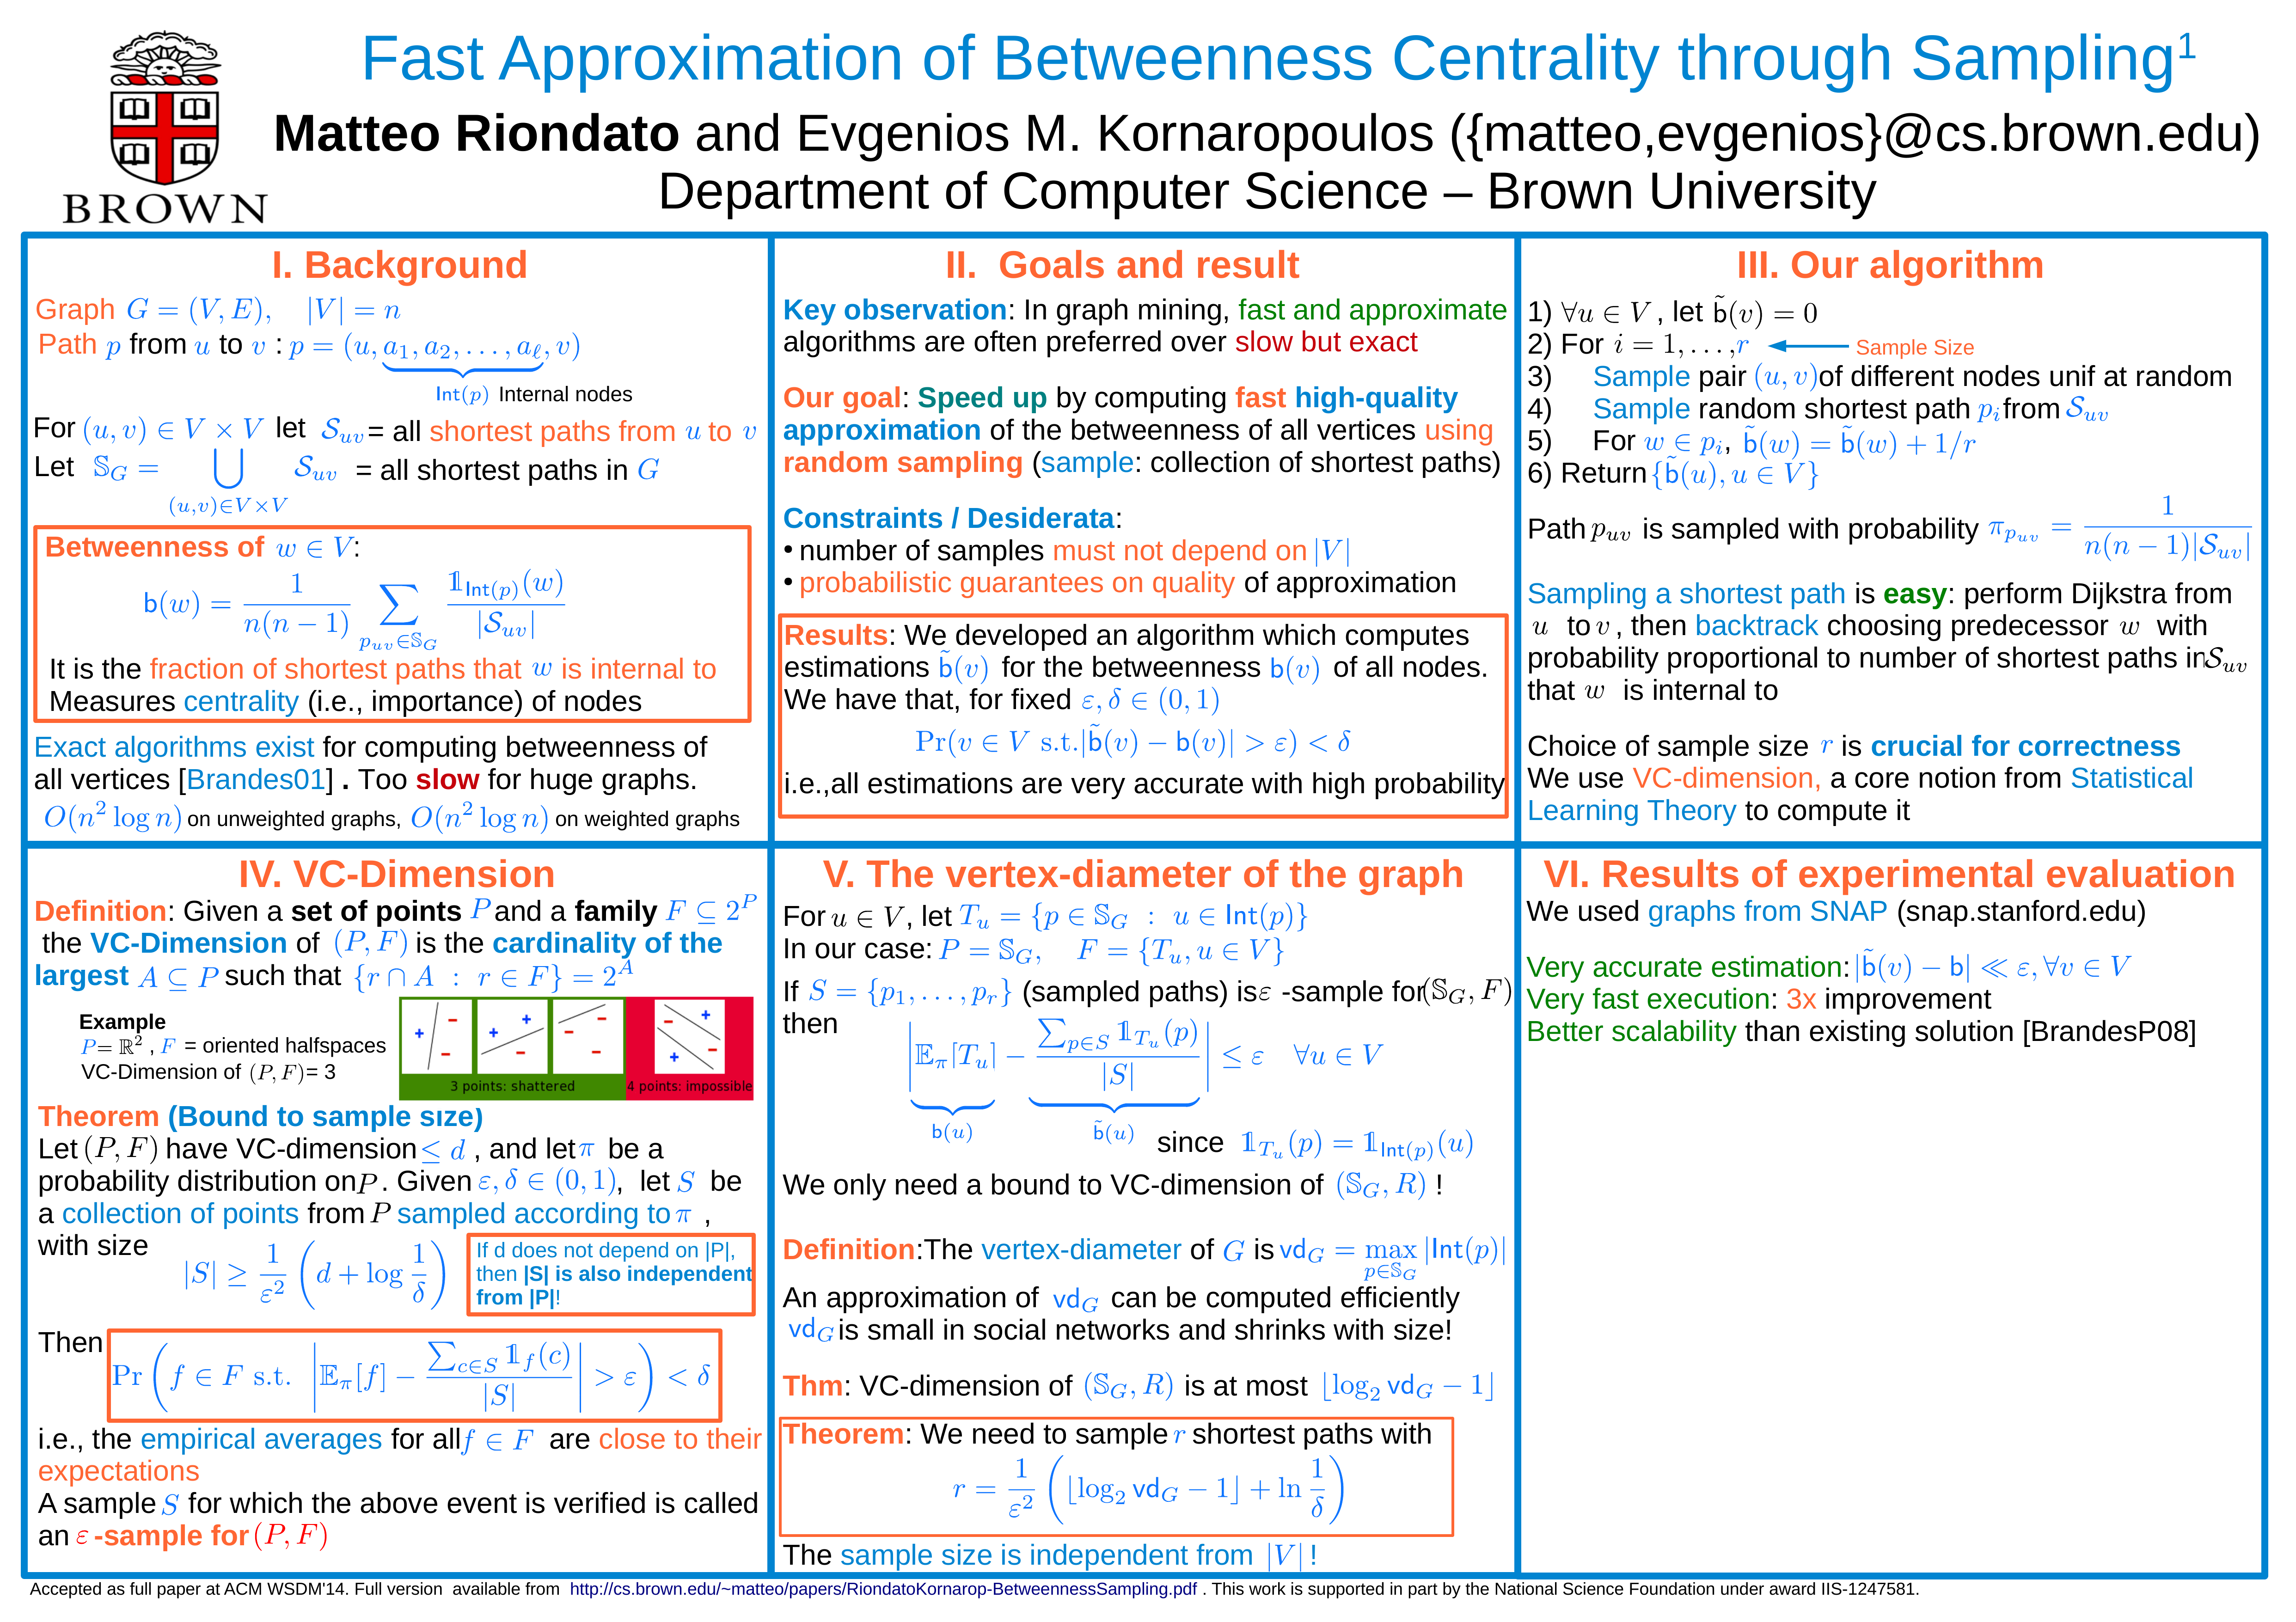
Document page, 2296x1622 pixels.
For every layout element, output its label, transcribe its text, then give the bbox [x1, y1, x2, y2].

text_box [1977, 404, 2001, 422]
text_box [194, 341, 211, 355]
text_box [1595, 621, 1611, 635]
text_box III. Our algorithm [1730, 240, 2052, 290]
picture [62, 30, 269, 224]
text_box [252, 1522, 330, 1551]
text_box [459, 1429, 535, 1456]
text_box = all shortest paths in [349, 450, 644, 490]
text_box i.e.,all estimations are very accurate with high probability [1509, 764, 1518, 803]
text_box [469, 898, 492, 918]
text_box [478, 1167, 618, 1196]
text_box II. Goals and result [938, 240, 1318, 290]
text_box [288, 332, 582, 406]
text_box [831, 906, 906, 928]
text_box Accepted as full paper at ACM WSDM'14. Full version available from http://cs.brown.edu/~matteo/papers/RiondatoKornarop-BetweennessSampling.pdf . This work is supported in part by the National Science Foundation under award IIS-1247581. [23, 1575, 1936, 1602]
text_box [1504, 1236, 1508, 1281]
text_box [1319, 1372, 1498, 1401]
text_box [251, 341, 267, 355]
text_box [332, 929, 410, 958]
text_box [321, 418, 361, 443]
text_box Betweenness of : [38, 529, 376, 567]
text_box Exact algorithms exist for computing betweenness of all vertices [Brandes01] . Too slow for huge graphs. [27, 727, 748, 799]
text_box [1584, 685, 1606, 698]
text_box Let [27, 447, 81, 486]
text_box [937, 937, 1286, 967]
text_box [1081, 686, 1222, 716]
text_box [410, 801, 551, 834]
text_box [808, 978, 1014, 1007]
text_box For , let In our case: If (sampled paths) is -sample for then We only need a bound to VC-dimension of ! Definition:The vertex-diameter of is An approximation of can be computed efficiently is small in social networks and shrinks with size! Thm: VC-dimension of is at most Theorem: We need to sample shortest paths with [776, 896, 1504, 1454]
text_box Key observation: In graph mining, fast and approximate algorithms are often preferred over slow but exact Our goal: Speed up by computing fast high-quality approximation of the betweenness of all vertices using random sampling (sample: collection of shortest paths) Constraints / Desiderata: number of samples must not depend on probabilistic guarantees on quality of approximation [776, 290, 1518, 602]
text_box [1712, 295, 1818, 330]
text_box [1269, 655, 1322, 685]
text_box I. Background [265, 239, 536, 290]
text_box Internal nodes [491, 379, 640, 410]
text_box If d does not depend on |P|, then |S| is also independent from |P|! [471, 1237, 752, 1312]
text_box [1643, 425, 1977, 490]
text_box [742, 426, 758, 440]
text_box [1312, 538, 1352, 567]
text_box [578, 1143, 596, 1157]
picture [396, 992, 763, 1108]
text_box V. The vertex-diameter of the graph [816, 849, 1473, 896]
text_box It is the fraction of shortest paths that is internal to Measures centrality (i.e., importance) of nodes [42, 649, 726, 719]
text_box [1082, 1372, 1176, 1401]
text_box Fast Approximation of Betweenness Centrality through Sampling1 [354, 18, 2204, 99]
text_box [80, 1035, 143, 1054]
text_box Results: We developed an algorithm which computes estimations for the betweenness of all nodes. We have that, for fixed [782, 618, 1505, 719]
text_box since [1150, 1122, 1231, 1162]
text_box Theorem (Bound to sample size) Let have VC-dimension , and let be a probability distribution on . Given , let be a collection of points from sampled according to , with size Then i.e., the empirical averages for all are close to their expectations A sample for which the above event is verified is called an -sample for [31, 1096, 771, 1555]
text_box [637, 458, 660, 479]
text_box on weighted graphs [542, 803, 747, 834]
text_box i.e.,all estimations are very accurate with high probability [782, 764, 1505, 803]
text_box [937, 650, 991, 685]
text_box IV. VC-Dimension [232, 849, 563, 891]
text_box VC-Dimension of = 3 [74, 1056, 343, 1088]
text_box [136, 966, 220, 991]
text_box VI. Results of experimental evaluation [1537, 849, 2244, 891]
text_box 1) , let 2) For 3) Sample pair of different nodes unif at random 4) Sample random shortest path from 5) For , 6) Return Path is sampled with probability Sampling a shortest path is easy: perform Dijkstra from to , then backtrack choosing predecessor with probability proportional to number of shortest paths in that is internal to Choice of sample size is crucial for correctness We use VC-dimension, a core notion from Statistical Learning Theory to compute it [1520, 292, 2246, 830]
text_box [1420, 977, 1514, 1006]
text_box For , let In our case: If (sampled paths) is -sample for then We only need a bound to VC-dimension of ! Definition:The vertex-diameter of is An approximation of can be computed efficiently is small in social networks and shrinks with size! Thm: VC-dimension of is at most Theorem: We need to sample shortest paths with [782, 1420, 1451, 1454]
text_box [1222, 1240, 1245, 1261]
text_box [1265, 1542, 1305, 1572]
text_box [905, 1018, 1385, 1143]
text_box [2204, 647, 2248, 672]
text_box [1752, 362, 1820, 392]
text_box [1173, 1430, 1187, 1444]
text_box [1590, 523, 1632, 542]
text_box [1240, 1129, 1476, 1162]
text_box [82, 1135, 160, 1164]
text_box Definition: Given a set of points and a family the VC-Dimension of is the cardinality of the largest such that [27, 891, 765, 995]
text_box [76, 1530, 90, 1544]
text_box We used graphs from SNAP (snap.stanford.edu) Very accurate estimation: Very fast execution: 3x improvement Better scalability than existing solution [BrandesP08] [1520, 891, 2266, 1051]
text_box [664, 894, 758, 924]
text_box [1988, 495, 2252, 561]
text_box For , let [26, 408, 652, 480]
text_box Graph [29, 289, 131, 329]
text_box [143, 569, 565, 651]
text_box [352, 959, 634, 993]
text_box [915, 723, 1352, 758]
text_box Matteo Riondato and Evgenios M. Kornaropoulos ({matteo,evgenios}@cs.brown.edu) Department of Computer Science – Brown University [269, 100, 2280, 224]
text_box [159, 1038, 177, 1053]
text_box on unweighted graphs, [174, 803, 409, 834]
text_box [531, 662, 553, 676]
text_box [1053, 1287, 1099, 1313]
text_box [675, 1209, 693, 1223]
text_box [1614, 333, 1750, 359]
text_box [2119, 621, 2141, 635]
text_box [788, 1316, 835, 1342]
text_box [1561, 301, 1653, 323]
text_box If d does not depend on |P|, then |S| is also independent from |P|! [756, 1235, 768, 1313]
text_box [248, 1063, 306, 1085]
text_box [676, 1171, 696, 1192]
text_box Path from to : [31, 324, 291, 363]
text_box [2065, 396, 2109, 421]
text_box [419, 1139, 465, 1163]
text_box [1258, 986, 1272, 1001]
text_box [1820, 740, 1835, 753]
text_box [1335, 1171, 1428, 1200]
text_box The sample size is independent from ! [776, 1535, 1512, 1575]
text_box Sample Size [1849, 332, 1982, 363]
text_box [160, 1494, 180, 1515]
text_box [276, 537, 356, 558]
text_box Example , = oriented halfspaces [72, 1006, 393, 1061]
text_box [952, 1455, 1350, 1525]
text_box [355, 1174, 378, 1194]
text_box [126, 296, 401, 326]
text_box [369, 1202, 392, 1223]
text_box [81, 416, 338, 517]
text_box = all shortest paths from to [361, 411, 740, 451]
text_box [1531, 621, 1549, 635]
text_box [111, 1341, 711, 1413]
text_box [1853, 949, 2133, 983]
text_box [959, 902, 1310, 931]
text_box [43, 801, 184, 833]
text_box For , let [644, 451, 652, 459]
text_box [105, 341, 121, 360]
text_box [182, 1240, 451, 1310]
